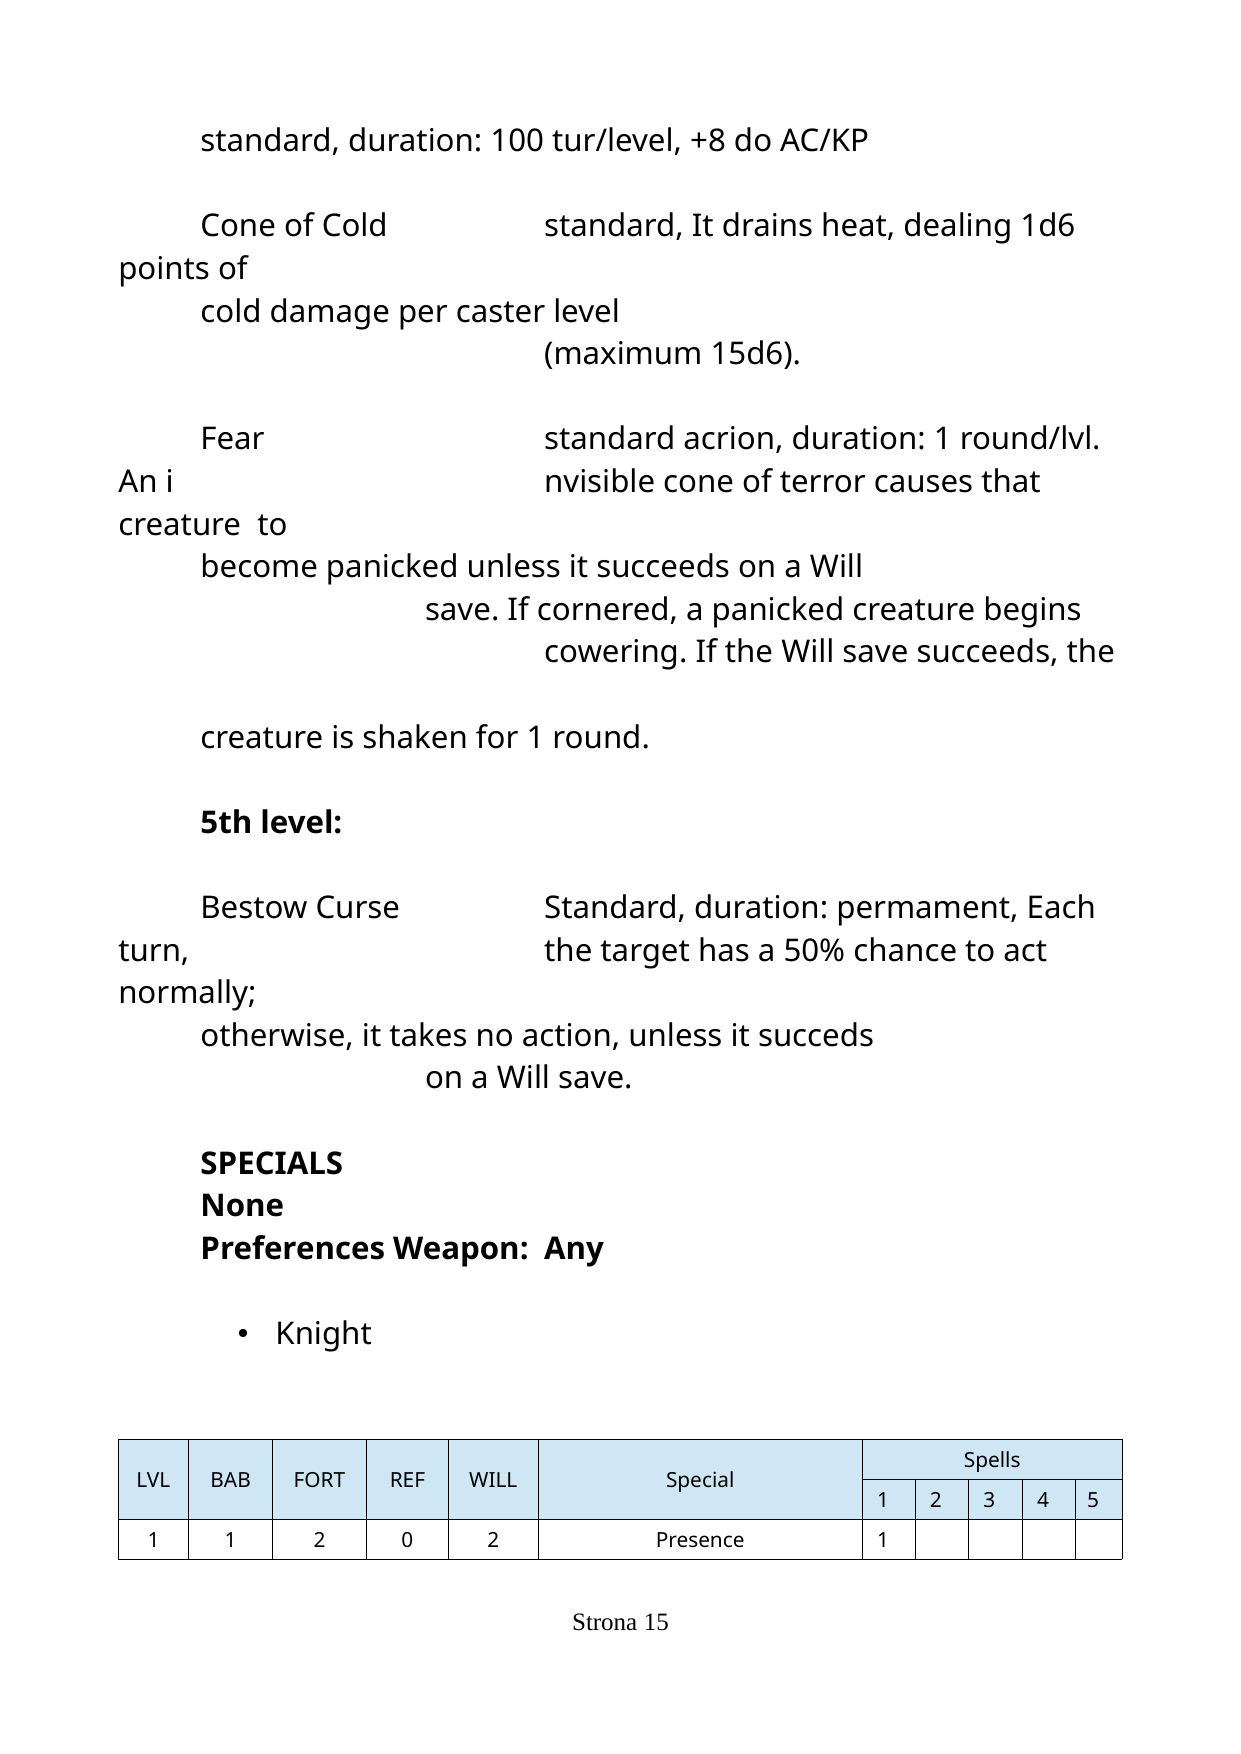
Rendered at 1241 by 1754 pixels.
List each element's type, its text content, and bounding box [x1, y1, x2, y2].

table_cell 1 [863, 1480, 915, 1519]
list Knight [238, 1311, 1122, 1354]
table_cell [916, 1520, 968, 1559]
text 5th level: [118, 800, 1122, 842]
text Bestow Curse Standard, duration: permament, Each turn, the target has a 50% chance to act normally; otherwise, it takes no action, unless it succeds on a Will save. [118, 885, 1122, 1098]
table_cell [1076, 1520, 1122, 1559]
table_cell 2 [273, 1520, 366, 1559]
table_cell 5 [1076, 1480, 1122, 1519]
table_cell [969, 1520, 1022, 1559]
table_header REF [367, 1440, 448, 1519]
table_cell 0 [367, 1520, 448, 1559]
table_cell 4 [1023, 1480, 1075, 1519]
table_header Special [539, 1440, 862, 1519]
table_cell Presence [539, 1520, 862, 1559]
table_cell [1023, 1520, 1075, 1559]
text Fear standard acrion, duration: 1 round/lvl. An i nvisible cone of terror causes that creature to become panicked unless it succeeds on a Will save. If cornered, a panicked creature begins cowering. If the Will save succeeds, the creature is shaken for 1 round. [118, 416, 1122, 757]
text SPECIALS None [118, 1141, 1122, 1226]
table_cell 1 [189, 1520, 272, 1559]
table_header WILL [449, 1440, 538, 1519]
text Preferences Weapon: Any [118, 1226, 1122, 1268]
table_cell 2 [449, 1520, 538, 1559]
text standard, duration: 100 tur/level, +8 do AC/KP Cone of Cold standard, It drains heat, dealing 1d6 points of cold damage per caster level [118, 118, 1122, 331]
table_cell 1 [119, 1520, 188, 1559]
table_header BAB [189, 1440, 272, 1519]
table_header Spells [863, 1440, 1122, 1479]
table_cell 3 [969, 1480, 1022, 1519]
text (maximum 15d6). [118, 331, 1122, 374]
table_header LVL [119, 1440, 188, 1519]
table_cell 1 [863, 1520, 915, 1559]
table_header FORT [273, 1440, 366, 1519]
table_cell 2 [916, 1480, 968, 1519]
